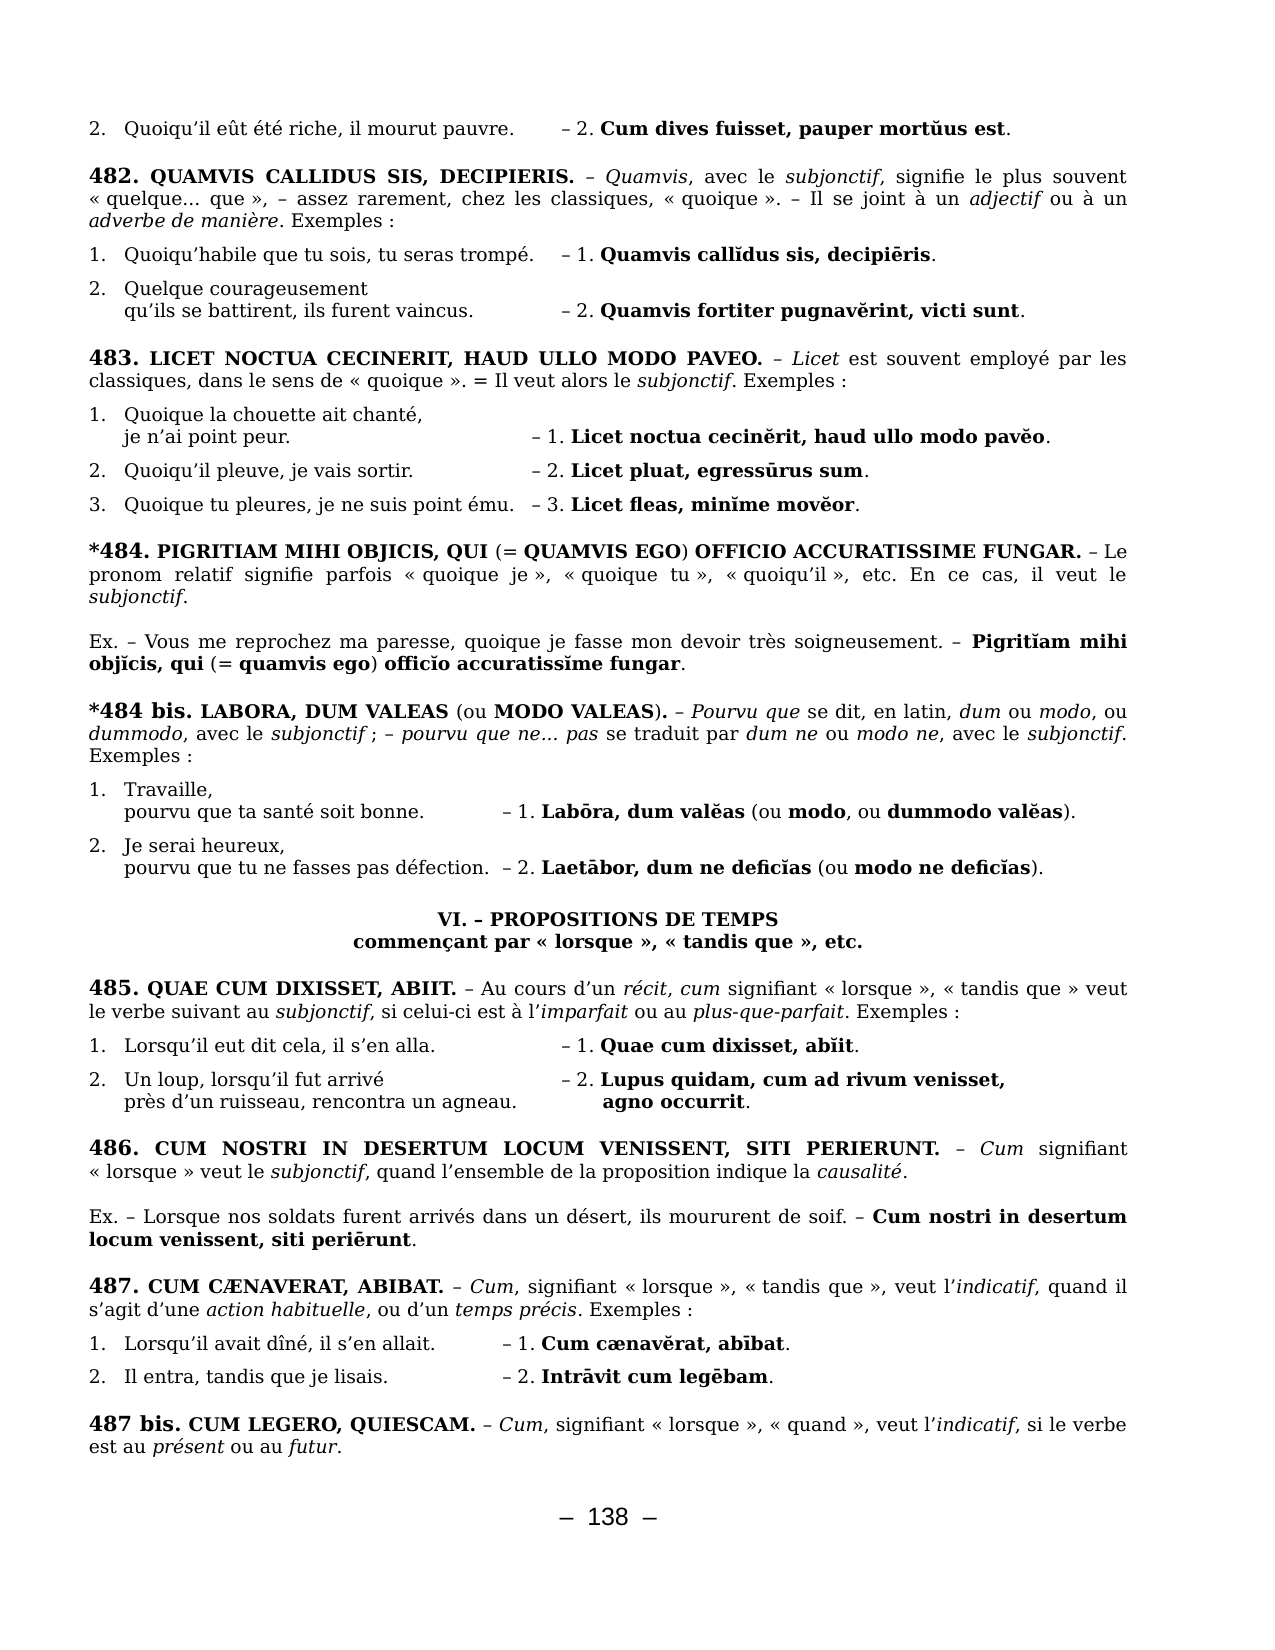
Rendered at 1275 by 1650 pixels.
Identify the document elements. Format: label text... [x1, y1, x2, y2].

text 2. Quoiqu’il pleuve, je vais sortir. – 2. Licet pluat, egressūrus sum. [88, 459, 1127, 482]
text 483. LICET NOCTUA CECINERIT, HAUD ULLO MODO PAVEO. – Licet est souvent employé par les classiques, dans le sens de « quoique ». = Il veut alors le subjonctif. Exemples : [88, 346, 1127, 392]
text 2. Il entra, tandis que je lisais. – 2. Intrāvit cum legēbam. [88, 1366, 1127, 1388]
text 1. Lorsqu’il eut dit cela, il s’en alla. – 1. Quae cum dixisset, abĭit. [88, 1034, 1127, 1057]
text 487. CUM CÆNAVERAT, ABIBAT. – Cum, signifiant « lorsque », « tandis que », veut l’indicatif, quand il s’agit d’une action habituelle, ou d’un temps précis. Exemples : [88, 1274, 1127, 1320]
text VI. – PROPOSITIONS DE TEMPS commençant par « lorsque », « tandis que », etc. [88, 908, 1127, 953]
text 2. Je serai heureux, pourvu que tu ne fasses pas défection. – 2. Laetābor, dum ne deficĭas (ou modo ne deficĭas). [88, 835, 1127, 879]
text *484. PIGRITIAM MIHI OBJICIS, QUI (= QUAMVIS EGO) OFFICIO ACCURATISSIME FUNGAR. – Le pronom relatif signifie parfois « quoique je », « quoique tu », « quoiqu’il », etc. En ce cas, il veut le subjonctif. [88, 539, 1127, 607]
text 2. Un loup, lorsqu’il fut arrivé – 2. Lupus quidam, cum ad rivum venisset, près d’un ruisseau, rencontra un agneau. agno occurrit. [88, 1068, 1127, 1113]
text 3. Quoique tu pleures, je ne suis point ému. – 3. Licet fleas, minĭme movĕor. [88, 493, 1127, 516]
text 482. QUAMVIS CALLIDUS SIS, DECIPIERIS. – Quamvis, avec le subjonctif, signifie le plus souvent « quelque... que », – assez rarement, chez les classiques, « quoique ». – Il se joint à un adjectif ou à un adverbe de manière. Exemples : [88, 164, 1127, 232]
text 1. Quoiqu’habile que tu sois, tu seras trompé. – 1. Quamvis callĭdus sis, decipiēris. [88, 244, 1127, 266]
text 1. Quoique la chouette ait chanté, je n’ai point peur. – 1. Licet noctua cecinĕrit, haud ullo modo pavĕo. [88, 404, 1127, 448]
text Ex. – Lorsque nos soldats furent arrivés dans un désert, ils moururent de soif. – Cum nostri in desertum locum venissent, siti periērunt. [88, 1206, 1127, 1250]
text 2. Quelque courageusement qu’ils se battirent, ils furent vaincus. – 2. Quamvis fortiter pugnavĕrint, victi sunt. [88, 278, 1127, 322]
text 485. QUAE CUM DIXISSET, ABIIT. – Au cours d’un récit, cum signifiant « lorsque », « tandis que » veut le verbe suivant au subjonctif, si celui-ci est à l’imparfait ou au plus-que-parfait. Exemples : [88, 976, 1127, 1023]
text 487 bis. CUM LEGERO, QUIESCAM. – Cum, signifiant « lorsque », « quand », veut l’indicatif, si le verbe est au présent ou au futur. [88, 1412, 1127, 1458]
text Ex. – Vous me reprochez ma paresse, quoique je fasse mon devoir très soigneusement. – Pigritĭam mihi objĭcis, qui (= quamvis ego) officĭo accuratissĭme fungar. [88, 631, 1127, 675]
text *484 bis. LABORA, DUM VALEAS (ou MODO VALEAS). – Pourvu que se dit, en latin, dum ou modo, ou dummodo, avec le subjonctif ; – pourvu que ne... pas se traduit par dum ne ou modo ne, avec le subjonctif. Exemples : [88, 699, 1127, 767]
text 1. Lorsqu’il avait dîné, il s’en allait. – 1. Cum cænavĕrat, abībat. [88, 1332, 1127, 1354]
text 486. CUM NOSTRI IN DESERTUM LOCUM VENISSENT, SITI PERIERUNT. – Cum signifiant « lorsque » veut le subjonctif, quand l’ensemble de la proposition indique la causalité. [88, 1136, 1127, 1183]
text 2. Quoiqu’il eût été riche, il mourut pauvre. – 2. Cum dives fuisset, pauper mortŭus est. [88, 118, 1127, 140]
text 1. Travaille, pourvu que ta santé soit bonne. – 1. Labōra, dum valĕas (ou modo, ou dummodo valĕas). [88, 779, 1127, 823]
